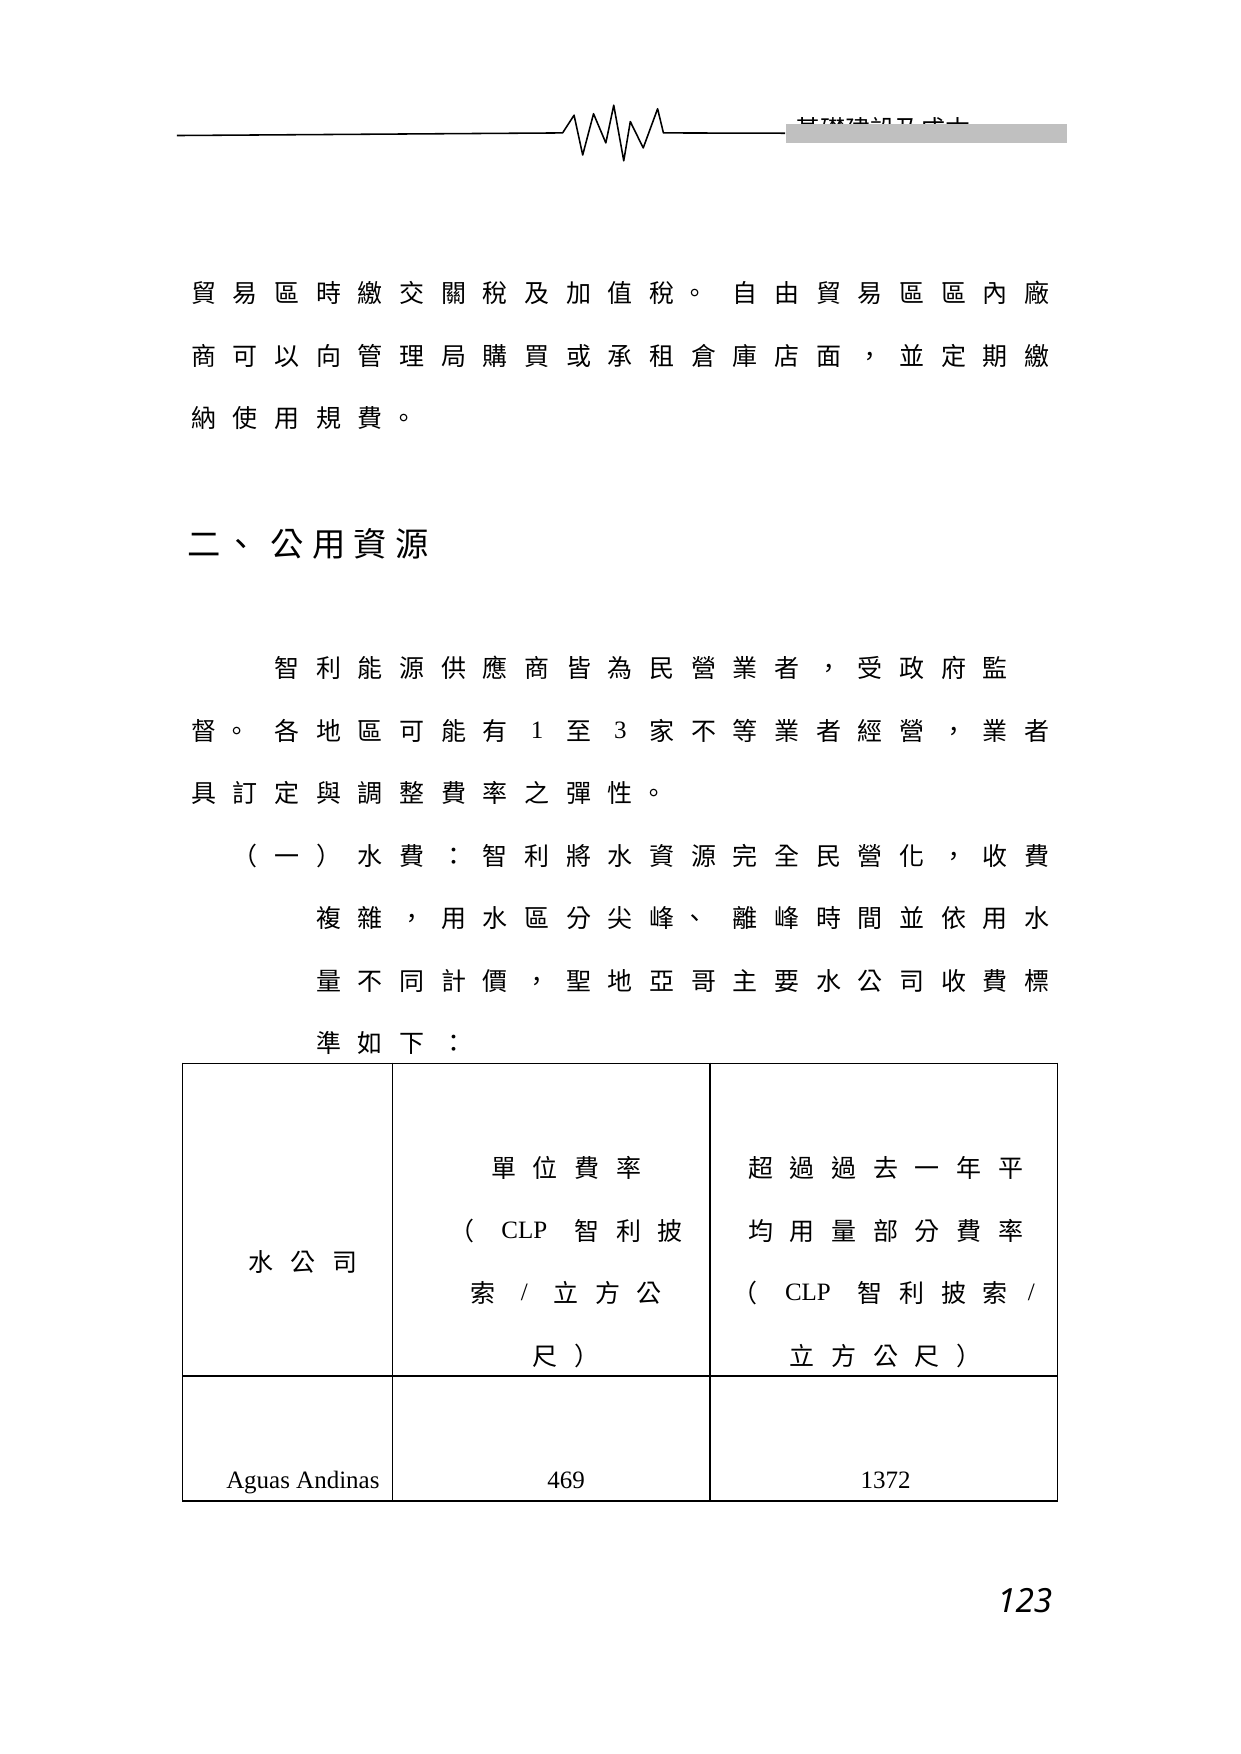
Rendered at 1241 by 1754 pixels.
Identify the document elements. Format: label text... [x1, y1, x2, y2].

table_header 水公司 [183, 1064, 392, 1375]
text 二、公用資源 [183, 500, 1058, 563]
text 貿易區時繳交關稅及加值稅。自由貿易區區內廠商可以向管理局購買或承租倉庫店面，並定期繳納使用規費。 [183, 250, 1058, 438]
text （一）水費：智利將水資源完全民營化，收費複雜，用水區分尖峰、離峰時間並依用水量不同計價，聖地亞哥主要水公司收費標準如下： [207, 813, 1058, 1063]
table_cell Aguas Andinas [183, 1377, 392, 1500]
table_header 超過過去一年平均用量部分費率（CLP智利披索/立方公尺） [711, 1064, 1057, 1375]
table_cell 469 [393, 1377, 709, 1500]
text 智利能源供應商皆為民營業者，受政府監督。各地區可能有1至3家不等業者經營，業者具訂定與調整費率之彈性。 [183, 625, 1058, 813]
table_cell 1372 [711, 1377, 1057, 1500]
table_header 單位費率 （CLP智利披索/立方公尺） [393, 1064, 709, 1375]
